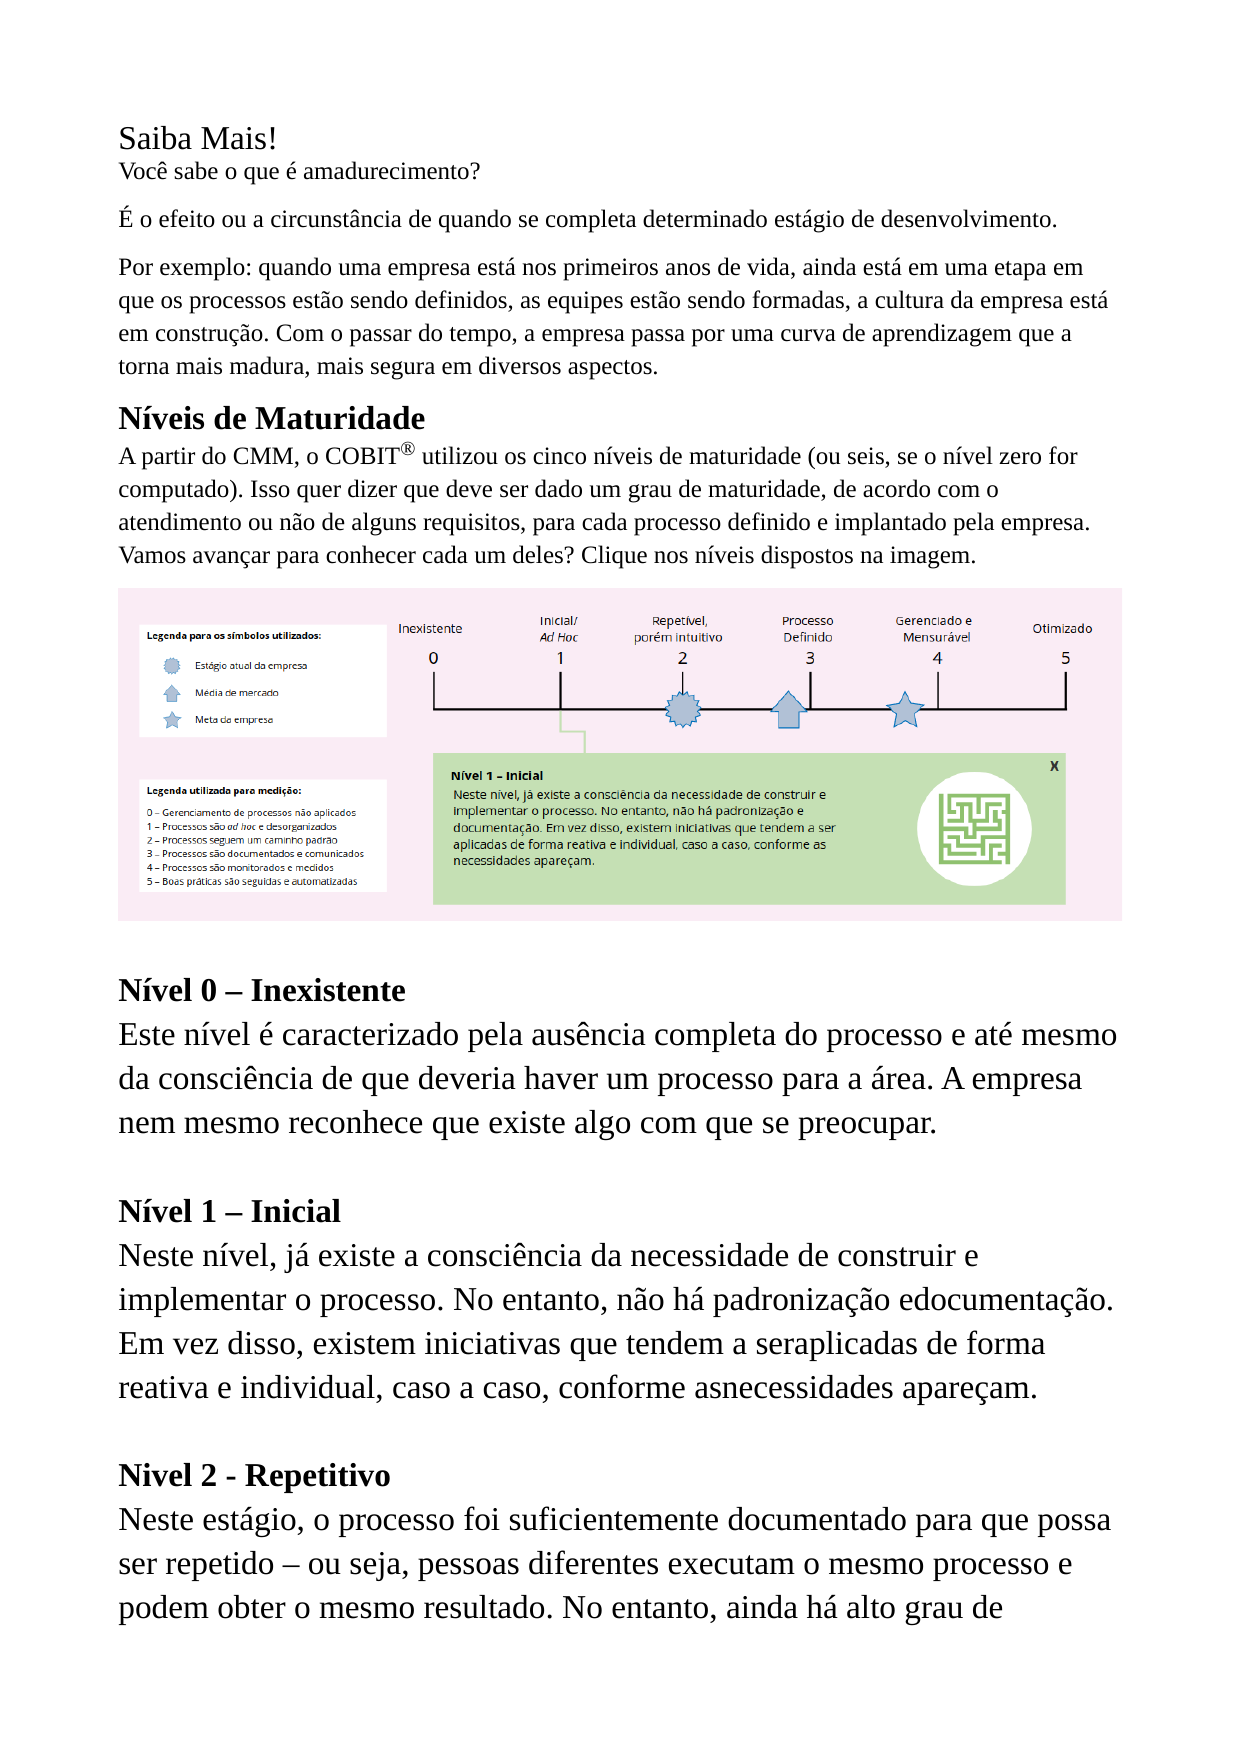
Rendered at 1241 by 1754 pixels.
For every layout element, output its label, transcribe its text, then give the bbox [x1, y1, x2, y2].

text É o efeito ou a circunstância de quando se completa determinado estágio de desenvolvimento. [118, 204, 1122, 233]
text Neste estágio, o processo foi suficientemente documentado para que possa ser repetido – ou seja, pessoas diferentes executam o mesmo processo e podem obter o mesmo resultado. No entanto, ainda há alto grau de [118, 1499, 1122, 1626]
text A partir do CMM, o COBIT® utilizou os cinco níveis de maturidade (ou seis, se o nível zero for computado). Isso quer dizer que deve ser dado um grau de maturidade, de acordo com o atendimento ou não de alguns requisitos, para cada processo definido e implantado pela empresa. Vamos avançar para conhecer cada um deles? Clique nos níveis dispostos na imagem. [118, 437, 1122, 569]
text Nível 1 – Inicial [118, 1191, 1122, 1229]
text Nível 0 – Inexistente [118, 971, 1122, 1009]
text Você sabe o que é amadurecimento? [118, 156, 1122, 185]
text Neste nível, já existe a consciência da necessidade de construir e implementar o processo. No entanto, não há padronização edocumentação. Em vez disso, existem iniciativas que tendem a seraplicadas de forma reativa e individual, caso a caso, conforme asnecessidades apareçam. [118, 1235, 1122, 1405]
text Por exemplo: quando uma empresa está nos primeiros anos de vida, ainda está em uma etapa em que os processos estão sendo definidos, as equipes estão sendo formadas, a cultura da empresa está em construção. Com o passar do tempo, a empresa passa por uma curva de aprendizagem que a torna mais madura, mais segura em diversos aspectos. [118, 252, 1122, 379]
text Nivel 2 - Repetitivo [118, 1455, 1122, 1493]
subtitle Saiba Mais! [118, 118, 1122, 156]
text Este nível é caracterizado pela ausência completa do processo e até mesmo da consciência de que deveria haver um processo para a área. A empresa nem mesmo reconhece que existe algo com que se preocupar. [118, 1014, 1122, 1141]
picture [118, 588, 1123, 921]
subtitle Níveis de Maturidade [118, 398, 1122, 437]
